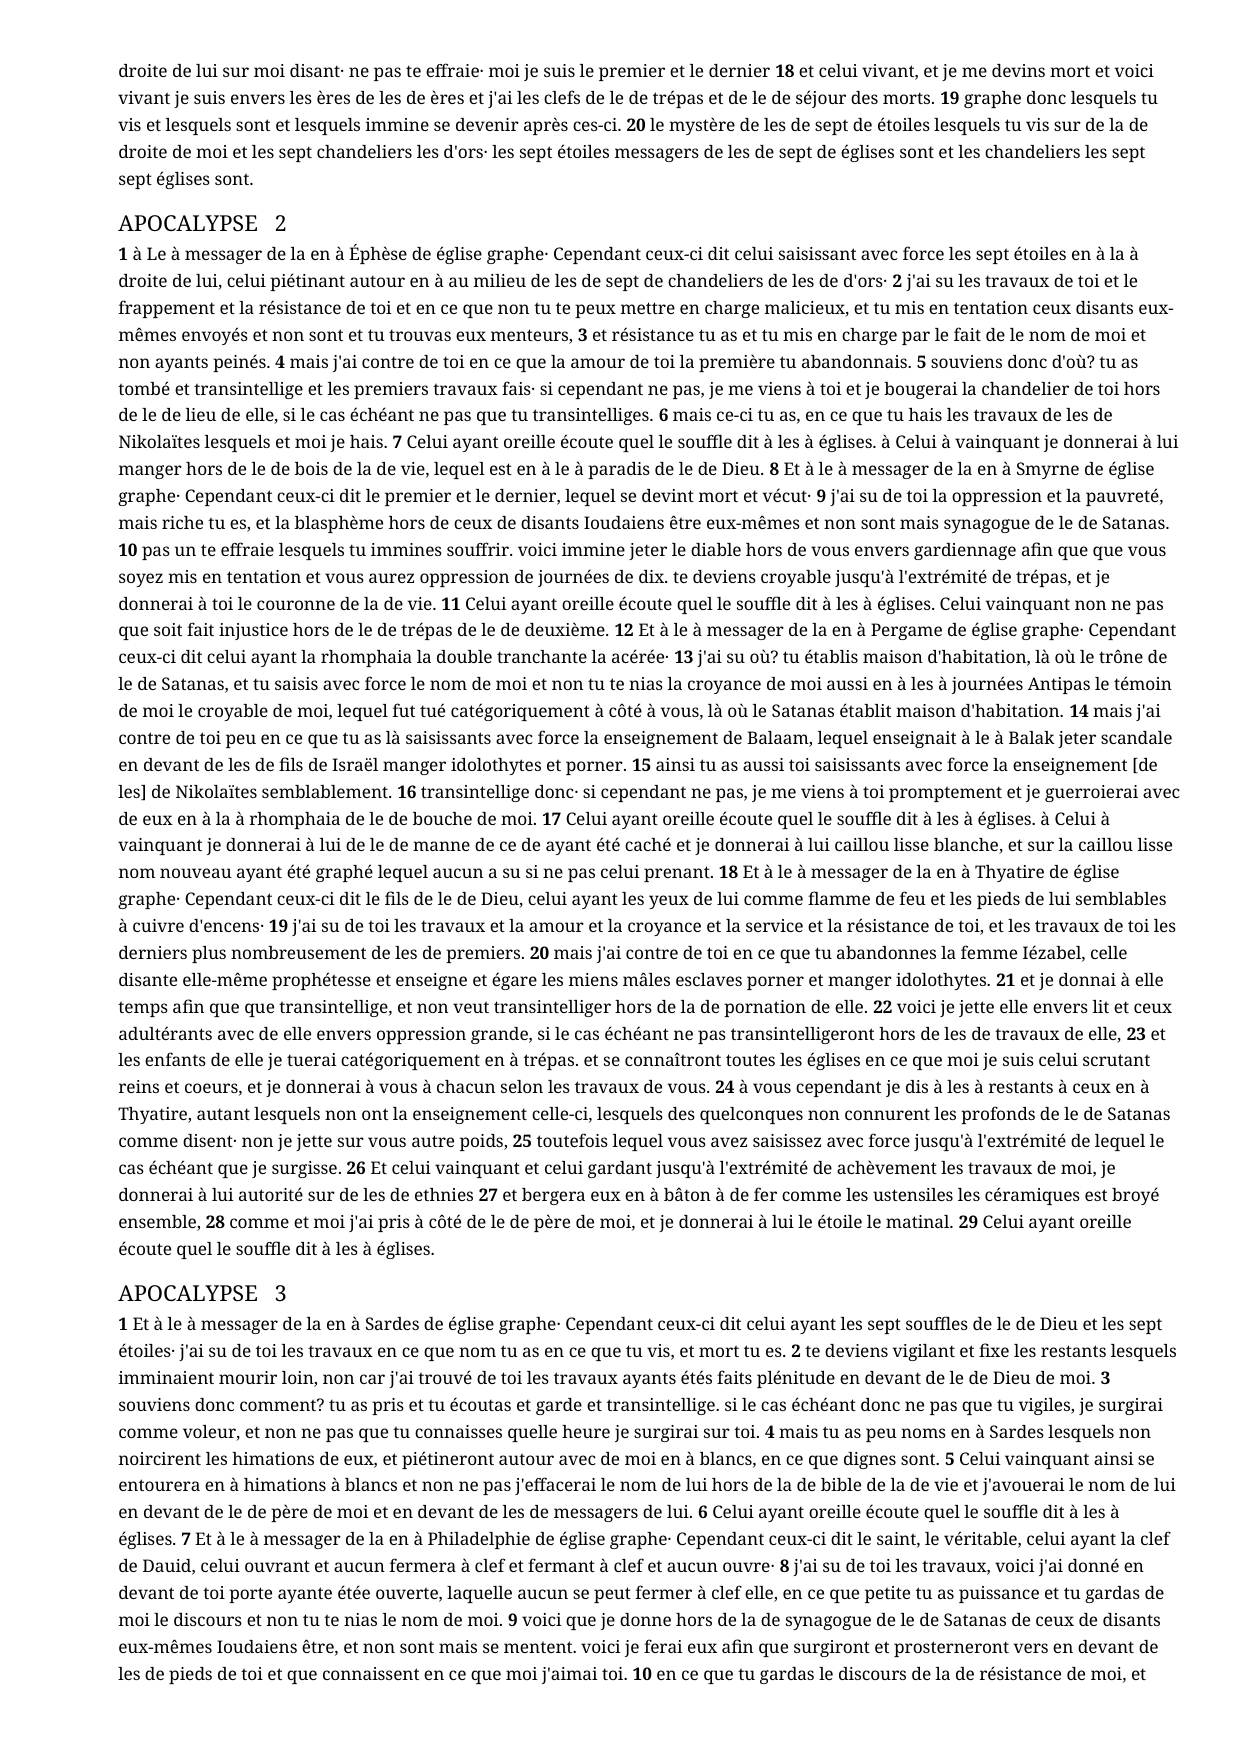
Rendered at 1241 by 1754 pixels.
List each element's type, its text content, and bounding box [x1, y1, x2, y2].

text 1 Et à le à messager de la en à Sardes de église graphe· Cependant ceux-ci dit celui ayant les sept souffles de le de Dieu et les sept étoiles· j'ai su de toi les travaux en ce que nom tu as en ce que tu vis, et mort tu es. 2 te deviens vigilant et fixe les restants lesquels imminaient mourir loin, non car j'ai trouvé de toi les travaux ayants étés faits plénitude en devant de le de Dieu de moi. 3 souviens donc comment? tu as pris et tu écoutas et garde et transintellige. si le cas échéant donc ne pas que tu vigiles, je surgirai comme voleur, et non ne pas que tu connaisses quelle heure je surgirai sur toi. 4 mais tu as peu noms en à Sardes lesquels non noircirent les himations de eux, et piétineront autour avec de moi en à blancs, en ce que dignes sont. 5 Celui vainquant ainsi se entourera en à himations à blancs et non ne pas j'effacerai le nom de lui hors de la de bible de la de vie et j'avouerai le nom de lui en devant de le de père de moi et en devant de les de messagers de lui. 6 Celui ayant oreille écoute quel le souffle dit à les à églises. 7 Et à le à messager de la en à Philadelphie de église graphe· Cependant ceux-ci dit le saint, le véritable, celui ayant la clef de Dauid, celui ouvrant et aucun fermera à clef et fermant à clef et aucun ouvre· 8 j'ai su de toi les travaux, voici j'ai donné en devant de toi porte ayante étée ouverte, laquelle aucun se peut fermer à clef elle, en ce que petite tu as puissance et tu gardas de moi le discours et non tu te nias le nom de moi. 9 voici que je donne hors de la de synagogue de le de Satanas de ceux de disants eux-mêmes Ioudaiens être, et non sont mais se mentent. voici je ferai eux afin que surgiront et prosterneront vers en devant de les de pieds de toi et que connaissent en ce que moi j'aimai toi. 10 en ce que tu gardas le discours de la de résistance de moi, et [118, 1312, 1181, 1685]
text APOCALYPSE 3 [118, 1278, 1181, 1308]
text droite de lui sur moi disant· ne pas te effraie· moi je suis le premier et le dernier 18 et celui vivant, et je me devins mort et voici vivant je suis envers les ères de les de ères et j'ai les clefs de le de trépas et de le de séjour des morts. 19 graphe donc lesquels tu vis et lesquels sont et lesquels immine se devenir après ces-ci. 20 le mystère de les de sept de étoiles lesquels tu vis sur de la de droite de moi et les sept chandeliers les d'ors· les sept étoiles messagers de les de sept de églises sont et les chandeliers les sept sept églises sont. [118, 59, 1181, 190]
text 1 à Le à messager de la en à Éphèse de église graphe· Cependant ceux-ci dit celui saisissant avec force les sept étoiles en à la à droite de lui, celui piétinant autour en à au milieu de les de sept de chandeliers de les de d'ors· 2 j'ai su les travaux de toi et le frappement et la résistance de toi et en ce que non tu te peux mettre en charge malicieux, et tu mis en tentation ceux disants eux-mêmes envoyés et non sont et tu trouvas eux menteurs, 3 et résistance tu as et tu mis en charge par le fait de le nom de moi et non ayants peinés. 4 mais j'ai contre de toi en ce que la amour de toi la première tu abandonnais. 5 souviens donc d'où? tu as tombé et transintellige et les premiers travaux fais· si cependant ne pas, je me viens à toi et je bougerai la chandelier de toi hors de le de lieu de elle, si le cas échéant ne pas que tu transintelliges. 6 mais ce-ci tu as, en ce que tu hais les travaux de les de Nikolaïtes lesquels et moi je hais. 7 Celui ayant oreille écoute quel le souffle dit à les à églises. à Celui à vainquant je donnerai à lui manger hors de le de bois de la de vie, lequel est en à le à paradis de le de Dieu. 8 Et à le à messager de la en à Smyrne de église graphe· Cependant ceux-ci dit le premier et le dernier, lequel se devint mort et vécut· 9 j'ai su de toi la oppression et la pauvreté, mais riche tu es, et la blasphème hors de ceux de disants Ioudaiens être eux-mêmes et non sont mais synagogue de le de Satanas. 10 pas un te effraie lesquels tu immines souffrir. voici immine jeter le diable hors de vous envers gardiennage afin que que vous soyez mis en tentation et vous aurez oppression de journées de dix. te deviens croyable jusqu'à l'extrémité de trépas, et je donnerai à toi le couronne de la de vie. 11 Celui ayant oreille écoute quel le souffle dit à les à églises. Celui vainquant non ne pas que soit fait injustice hors de le de trépas de le de deuxième. 12 Et à le à messager de la en à Pergame de église graphe· Cependant ceux-ci dit celui ayant la rhomphaia la double tranchante la acérée· 13 j'ai su où? tu établis maison d'habitation, là où le trône de le de Satanas, et tu saisis avec force le nom de moi et non tu te nias la croyance de moi aussi en à les à journées Antipas le témoin de moi le croyable de moi, lequel fut tué catégoriquement à côté à vous, là où le Satanas établit maison d'habitation. 14 mais j'ai contre de toi peu en ce que tu as là saisissants avec force la enseignement de Balaam, lequel enseignait à le à Balak jeter scandale en devant de les de fils de Israël manger idolothytes et porner. 15 ainsi tu as aussi toi saisissants avec force la enseignement [de les] de Nikolaïtes semblablement. 16 transintellige donc· si cependant ne pas, je me viens à toi promptement et je guerroierai avec de eux en à la à rhomphaia de le de bouche de moi. 17 Celui ayant oreille écoute quel le souffle dit à les à églises. à Celui à vainquant je donnerai à lui de le de manne de ce de ayant été caché et je donnerai à lui caillou lisse blanche, et sur la caillou lisse nom nouveau ayant été graphé lequel aucun a su si ne pas celui prenant. 18 Et à le à messager de la en à Thyatire de église graphe· Cependant ceux-ci dit le fils de le de Dieu, celui ayant les yeux de lui comme flamme de feu et les pieds de lui semblables à cuivre d'encens· 19 j'ai su de toi les travaux et la amour et la croyance et la service et la résistance de toi, et les travaux de toi les derniers plus nombreusement de les de premiers. 20 mais j'ai contre de toi en ce que tu abandonnes la femme Iézabel, celle disante elle-même prophétesse et enseigne et égare les miens mâles esclaves porner et manger idolothytes. 21 et je donnai à elle temps afin que que transintellige, et non veut transintelliger hors de la de pornation de elle. 22 voici je jette elle envers lit et ceux adultérants avec de elle envers oppression grande, si le cas échéant ne pas transintelligeront hors de les de travaux de elle, 23 et les enfants de elle je tuerai catégoriquement en à trépas. et se connaîtront toutes les églises en ce que moi je suis celui scrutant reins et coeurs, et je donnerai à vous à chacun selon les travaux de vous. 24 à vous cependant je dis à les à restants à ceux en à Thyatire, autant lesquels non ont la enseignement celle-ci, lesquels des quelconques non connurent les profonds de le de Satanas comme disent· non je jette sur vous autre poids, 25 toutefois lequel vous avez saisissez avec force jusqu'à l'extrémité de lequel le cas échéant que je surgisse. 26 Et celui vainquant et celui gardant jusqu'à l'extrémité de achèvement les travaux de moi, je donnerai à lui autorité sur de les de ethnies 27 et bergera eux en à bâton à de fer comme les ustensiles les céramiques est broyé ensemble, 28 comme et moi j'ai pris à côté de le de père de moi, et je donnerai à lui le étoile le matinal. 29 Celui ayant oreille écoute quel le souffle dit à les à églises. [118, 242, 1181, 1260]
text APOCALYPSE 2 [118, 208, 1181, 238]
